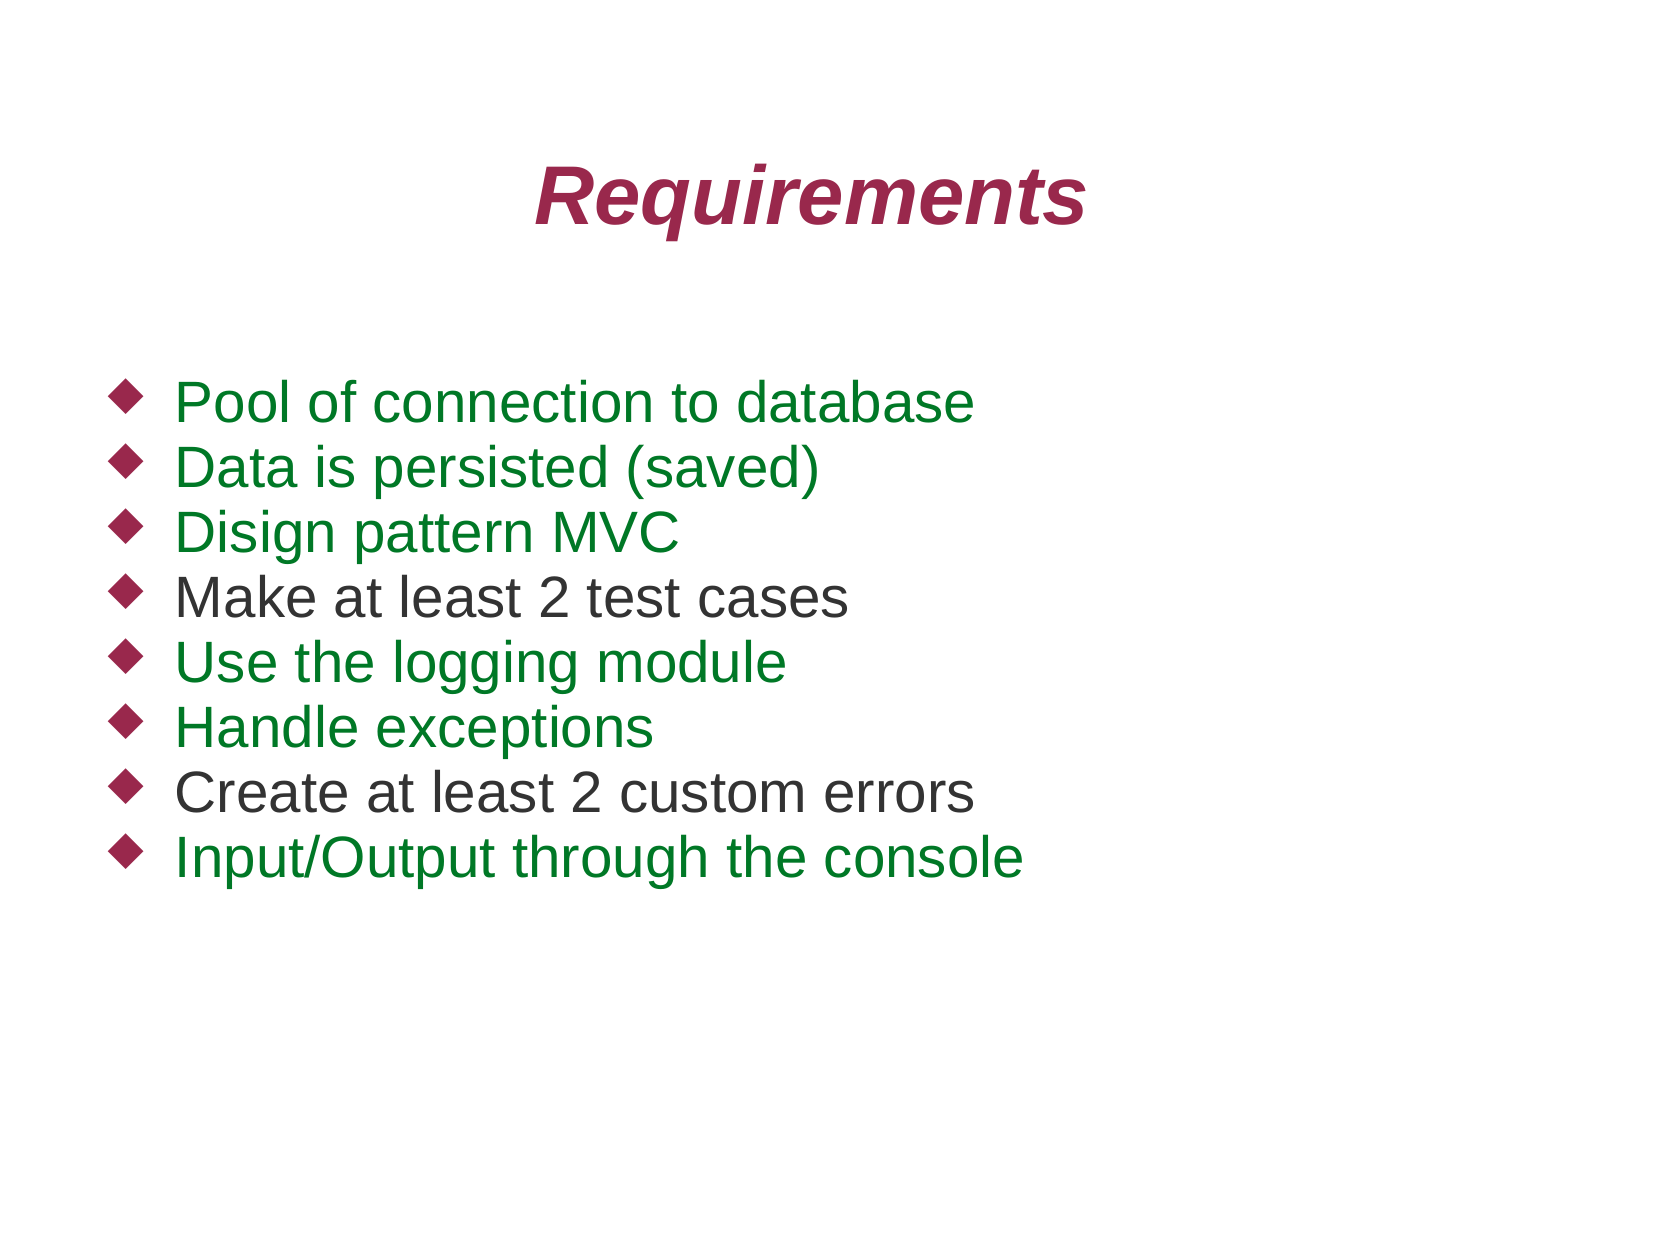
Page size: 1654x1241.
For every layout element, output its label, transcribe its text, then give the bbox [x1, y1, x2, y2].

title Requirements [118, 112, 1506, 281]
list Pool of connection to database Data is persisted (saved) Disign pattern MVC Make at least 2 test cases Use the logging module Handle exceptions Create at least 2 custom errors Input/Output through the console [92, 304, 1546, 1201]
